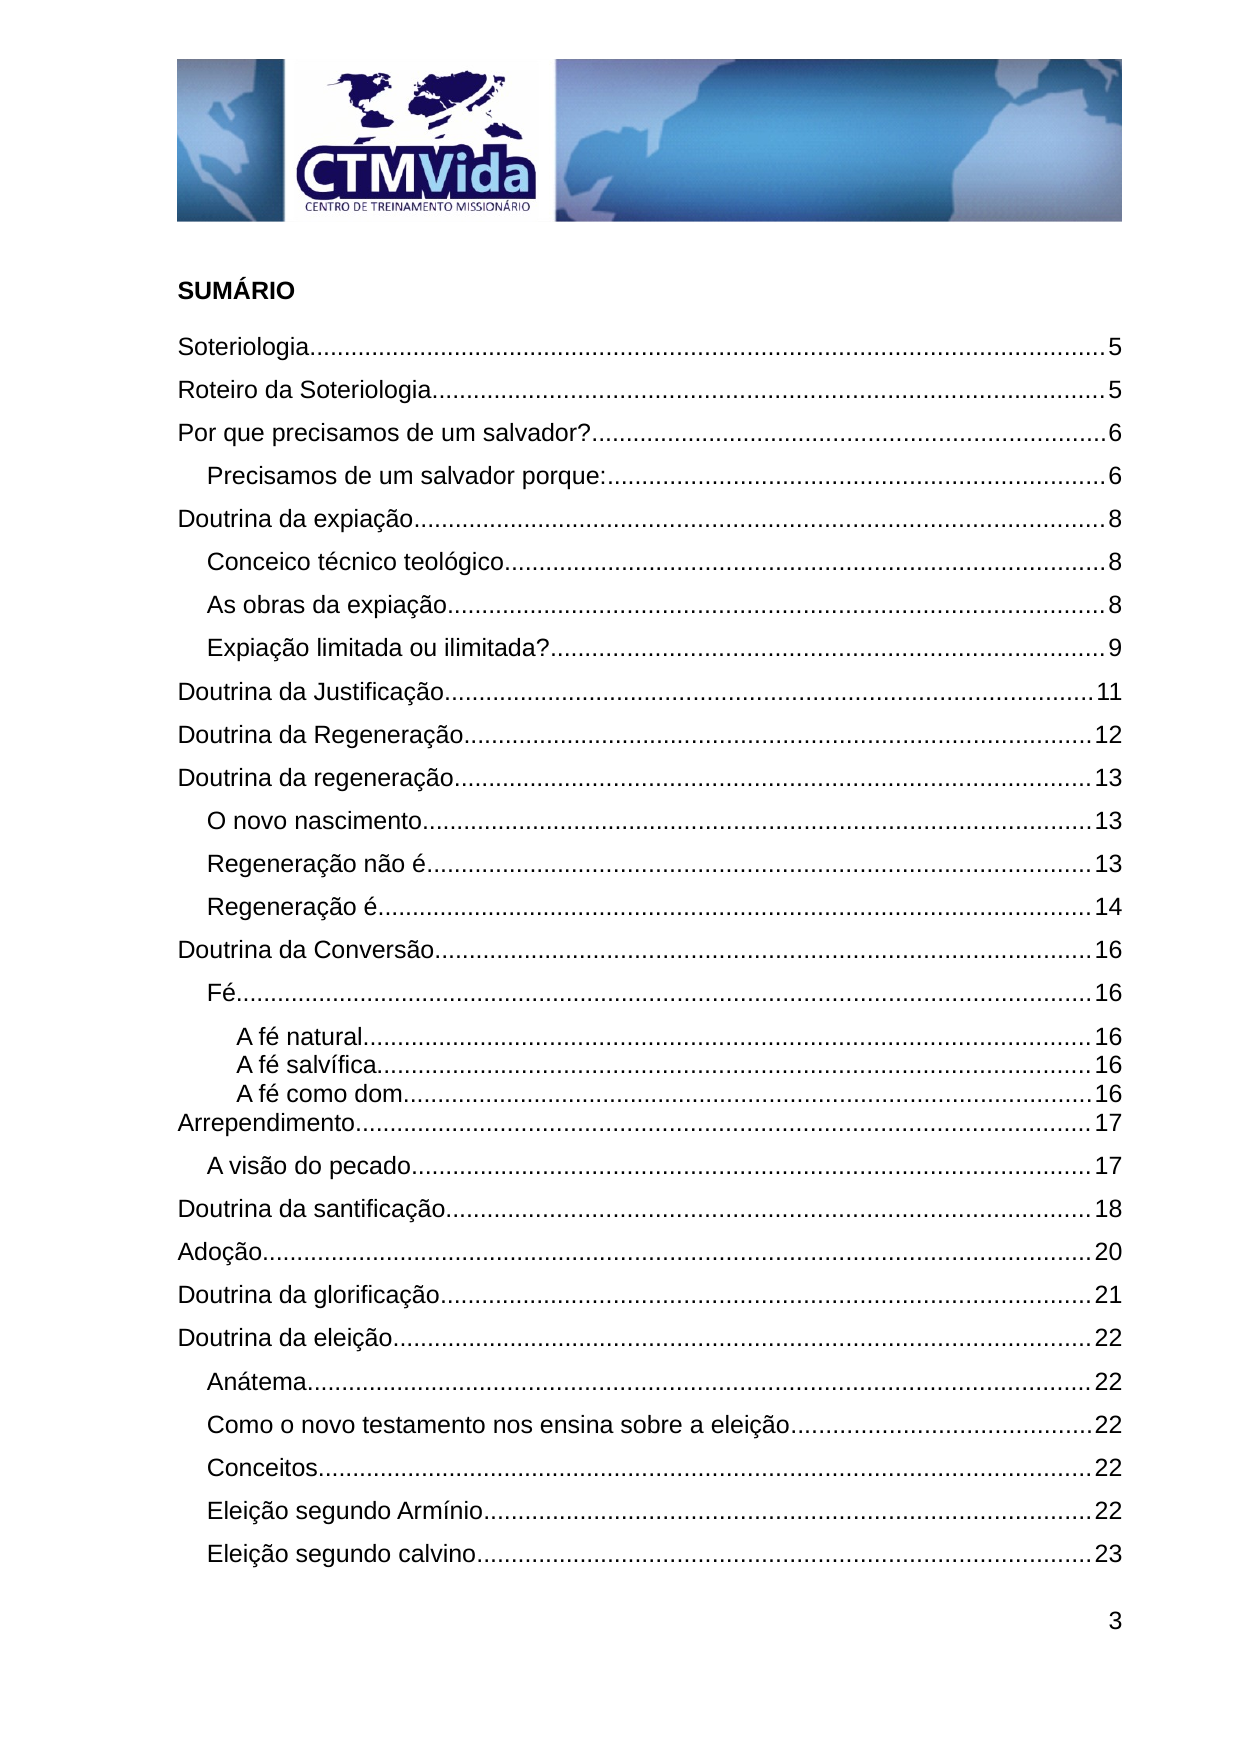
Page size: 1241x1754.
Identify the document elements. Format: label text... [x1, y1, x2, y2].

text A fé salvífica 16 [236, 1050, 1122, 1079]
text Precisamos de um salvador porque: 6 [207, 461, 1122, 490]
text Doutrina da Justificação 11 [177, 677, 1122, 705]
text Arrependimento 17 [177, 1108, 1122, 1137]
text Regeneração é 14 [207, 892, 1122, 921]
text Por que precisamos de um salvador? 6 [177, 418, 1122, 447]
text Roteiro da Soteriologia 5 [177, 375, 1122, 403]
subtitle Sumário [177, 276, 1122, 305]
text A fé natural 16 [236, 1022, 1122, 1050]
text Como o novo testamento nos ensina sobre a eleição 22 [207, 1410, 1122, 1438]
text Conceitos 22 [207, 1453, 1122, 1482]
text Soteriologia 5 [177, 332, 1122, 360]
text A visão do pecado 17 [207, 1151, 1122, 1180]
text Regeneração não é 13 [207, 849, 1122, 878]
text Doutrina da eleição 22 [177, 1323, 1122, 1352]
text O novo nascimento 13 [207, 806, 1122, 835]
text A fé como dom 16 [236, 1079, 1122, 1108]
text As obras da expiação 8 [207, 590, 1122, 619]
text Adoção 20 [177, 1237, 1122, 1266]
text Doutrina da santificação 18 [177, 1194, 1122, 1223]
text Doutrina da glorificação 21 [177, 1280, 1122, 1309]
text Doutrina da expiação 8 [177, 504, 1122, 533]
text Doutrina da Regeneração 12 [177, 720, 1122, 748]
text Eleição segundo Armínio 22 [207, 1496, 1122, 1525]
text Fé 16 [207, 978, 1122, 1007]
text Doutrina da regeneração 13 [177, 763, 1122, 792]
text Conceico técnico teológico 8 [207, 547, 1122, 576]
text Expiação limitada ou ilimitada? 9 [207, 633, 1122, 662]
picture [177, 59, 1122, 222]
text Eleição segundo calvino 23 [207, 1539, 1122, 1568]
text Anátema 22 [207, 1367, 1122, 1395]
text Doutrina da Conversão 16 [177, 935, 1122, 964]
